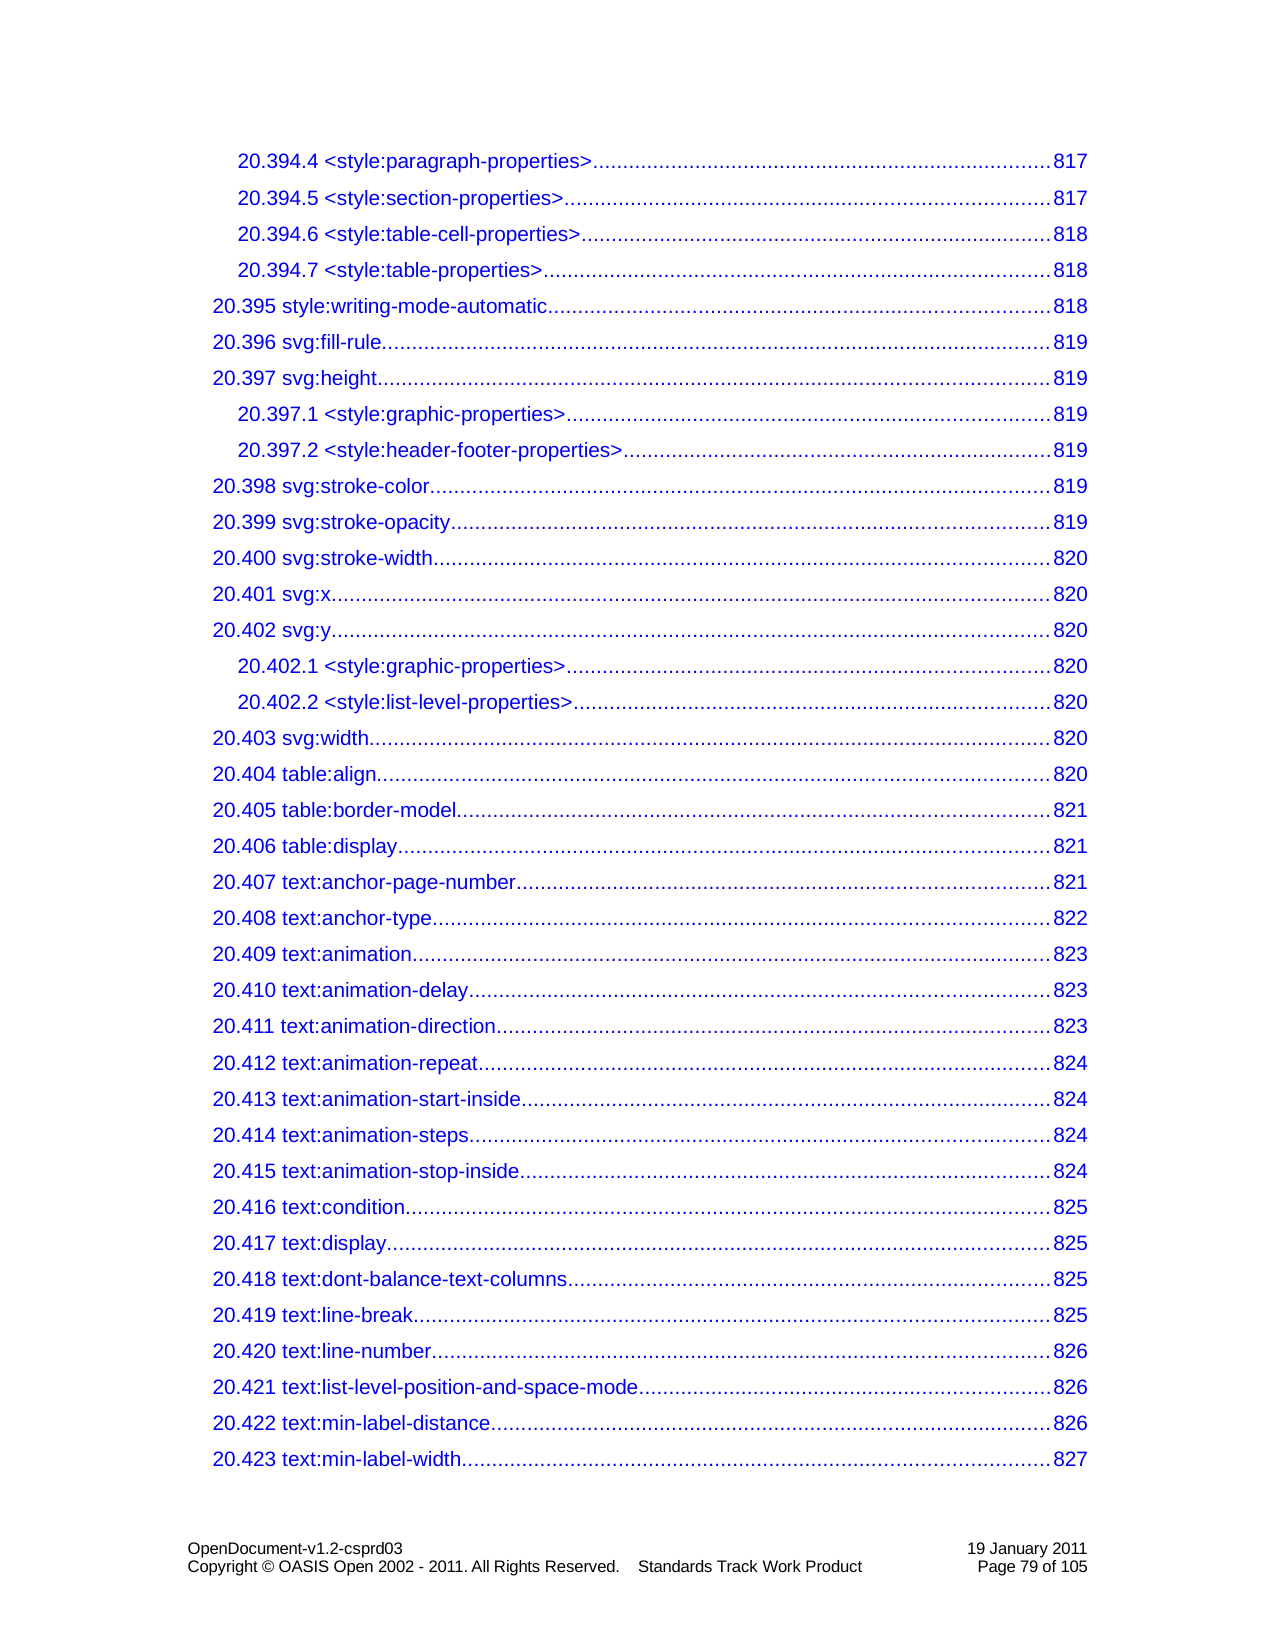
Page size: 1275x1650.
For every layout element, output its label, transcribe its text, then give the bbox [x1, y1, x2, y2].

text 20.399 svg:stroke-opacity 819 [212, 510, 1088, 534]
text 20.417 text:display 825 [212, 1231, 1088, 1255]
text 20.423 text:min-label-width 827 [212, 1447, 1088, 1471]
text 20.416 text:condition 825 [212, 1195, 1088, 1219]
text 20.406 table:display 821 [212, 835, 1088, 858]
text 20.413 text:animation-start-inside 824 [212, 1087, 1088, 1111]
text 20.421 text:list-level-position-and-space-mode 826 [212, 1375, 1088, 1399]
text 20.396 svg:fill-rule 819 [212, 330, 1088, 354]
text 20.419 text:line-break 825 [212, 1303, 1088, 1327]
text 20.402.1 <style:graphic-properties> 820 [237, 654, 1088, 678]
text 20.394.7 <style:table-properties> 818 [237, 258, 1088, 282]
text 20.400 svg:stroke-width 820 [212, 546, 1088, 570]
text 20.410 text:animation-delay 823 [212, 979, 1088, 1002]
text 20.402 svg:y 820 [212, 618, 1088, 642]
text 20.405 table:border-model 821 [212, 799, 1088, 822]
text 20.397.2 <style:header-footer-properties> 819 [237, 438, 1088, 462]
text 20.420 text:line-number 826 [212, 1339, 1088, 1363]
text 20.415 text:animation-stop-inside 824 [212, 1159, 1088, 1183]
text 20.412 text:animation-repeat 824 [212, 1051, 1088, 1074]
text 20.397.1 <style:graphic-properties> 819 [237, 402, 1088, 426]
text 20.418 text:dont-balance-text-columns 825 [212, 1267, 1088, 1291]
text 20.404 table:align 820 [212, 763, 1088, 786]
text 20.414 text:animation-steps 824 [212, 1123, 1088, 1147]
text 20.394.4 <style:paragraph-properties> 817 [237, 150, 1088, 173]
text 20.394.6 <style:table-cell-properties> 818 [237, 222, 1088, 246]
text 20.403 svg:width 820 [212, 727, 1088, 750]
text 20.411 text:animation-direction 823 [212, 1015, 1088, 1038]
text 20.395 style:writing-mode-automatic 818 [212, 294, 1088, 318]
text 20.394.5 <style:section-properties> 817 [237, 186, 1088, 209]
text 20.402.2 <style:list-level-properties> 820 [237, 691, 1088, 714]
text 20.408 text:anchor-type 822 [212, 907, 1088, 930]
text 20.397 svg:height 819 [212, 366, 1088, 390]
text 20.407 text:anchor-page-number 821 [212, 871, 1088, 894]
text 20.409 text:animation 823 [212, 943, 1088, 966]
text 20.401 svg:x 820 [212, 582, 1088, 606]
text 20.422 text:min-label-distance 826 [212, 1411, 1088, 1435]
text 20.398 svg:stroke-color 819 [212, 474, 1088, 498]
